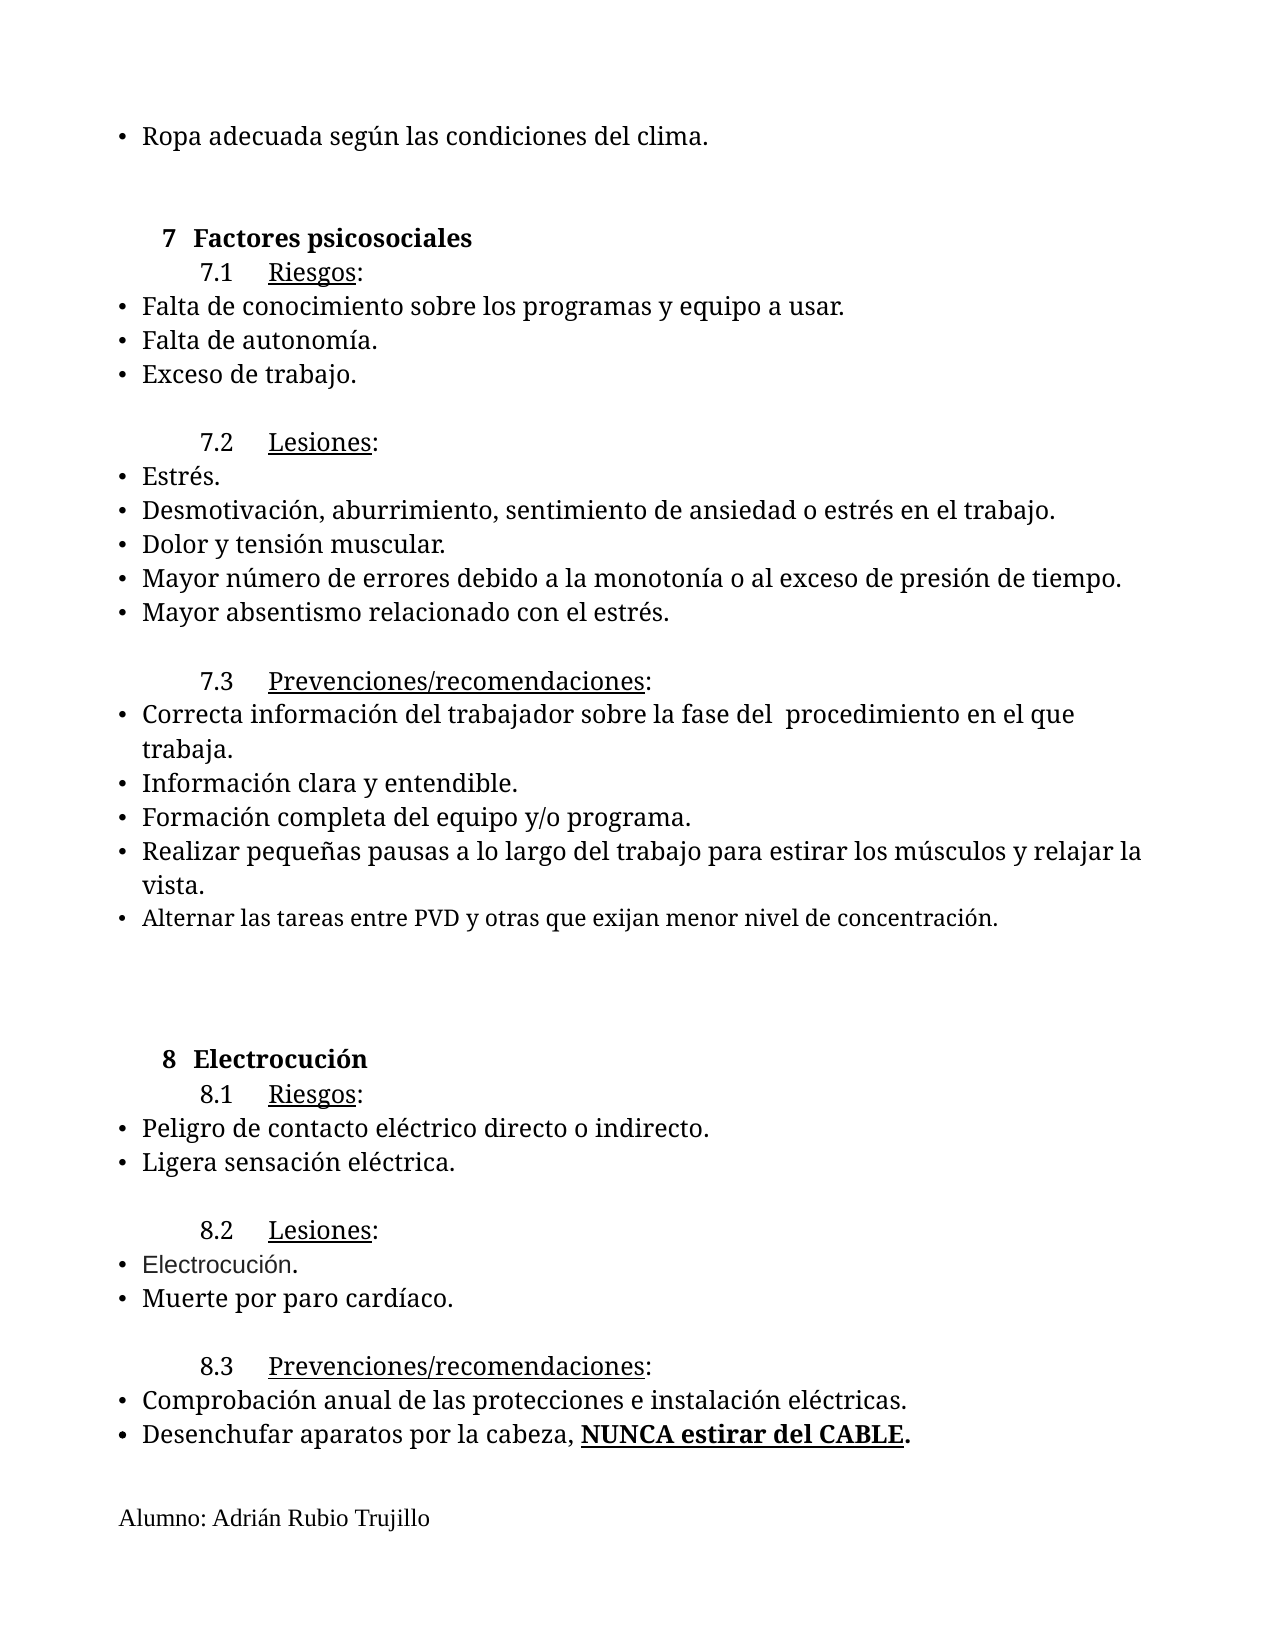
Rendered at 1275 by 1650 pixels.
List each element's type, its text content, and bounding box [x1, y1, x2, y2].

list Electrocución [156, 1042, 1157, 1076]
list Comprobación anual de las protecciones e instalación eléctricas. [118, 1383, 1157, 1417]
list Ligera sensación eléctrica. [118, 1144, 1157, 1178]
list Muerte por paro cardíaco. [118, 1281, 1157, 1315]
list Dolor y tensión muscular. [118, 527, 1157, 561]
list Desmotivación, aburrimiento, sentimiento de ansiedad o estrés en el trabajo. [118, 493, 1157, 527]
list Lesiones: [193, 425, 1157, 459]
list Desenchufar aparatos por la cabeza, NUNCA estirar del CABLE. [118, 1417, 1157, 1451]
list Riesgos: [193, 1076, 1157, 1110]
list Prevenciones/recomendaciones: [193, 1349, 1157, 1383]
list Mayor número de errores debido a la monotonía o al exceso de presión de tiempo. [118, 561, 1157, 595]
list Correcta información del trabajador sobre la fase del procedimiento en el que trabaja. [118, 697, 1157, 765]
list Alternar las tareas entre PVD y otras que exijan menor nivel de concentración. [118, 902, 1157, 933]
list Formación completa del equipo y/o programa. [118, 799, 1157, 833]
list Electrocución. [118, 1247, 1157, 1281]
list Estrés. [118, 459, 1157, 493]
list Exceso de trabajo. [118, 357, 1157, 391]
list Realizar pequeñas pausas a lo largo del trabajo para estirar los músculos y relajar la vista. [118, 833, 1157, 902]
list Información clara y entendible. [118, 765, 1157, 799]
list Peligro de contacto eléctrico directo o indirecto. [118, 1110, 1157, 1144]
list Falta de conocimiento sobre los programas y equipo a usar. [118, 288, 1157, 322]
list Factores psicosociales [156, 220, 1157, 254]
list Mayor absentismo relacionado con el estrés. [118, 595, 1157, 629]
list Prevenciones/recomendaciones: [193, 663, 1157, 697]
list Lesiones: [193, 1212, 1157, 1247]
list Ropa adecuada según las condiciones del clima. [118, 118, 1157, 152]
list Falta de autonomía. [118, 322, 1157, 357]
list Riesgos: [193, 254, 1157, 288]
